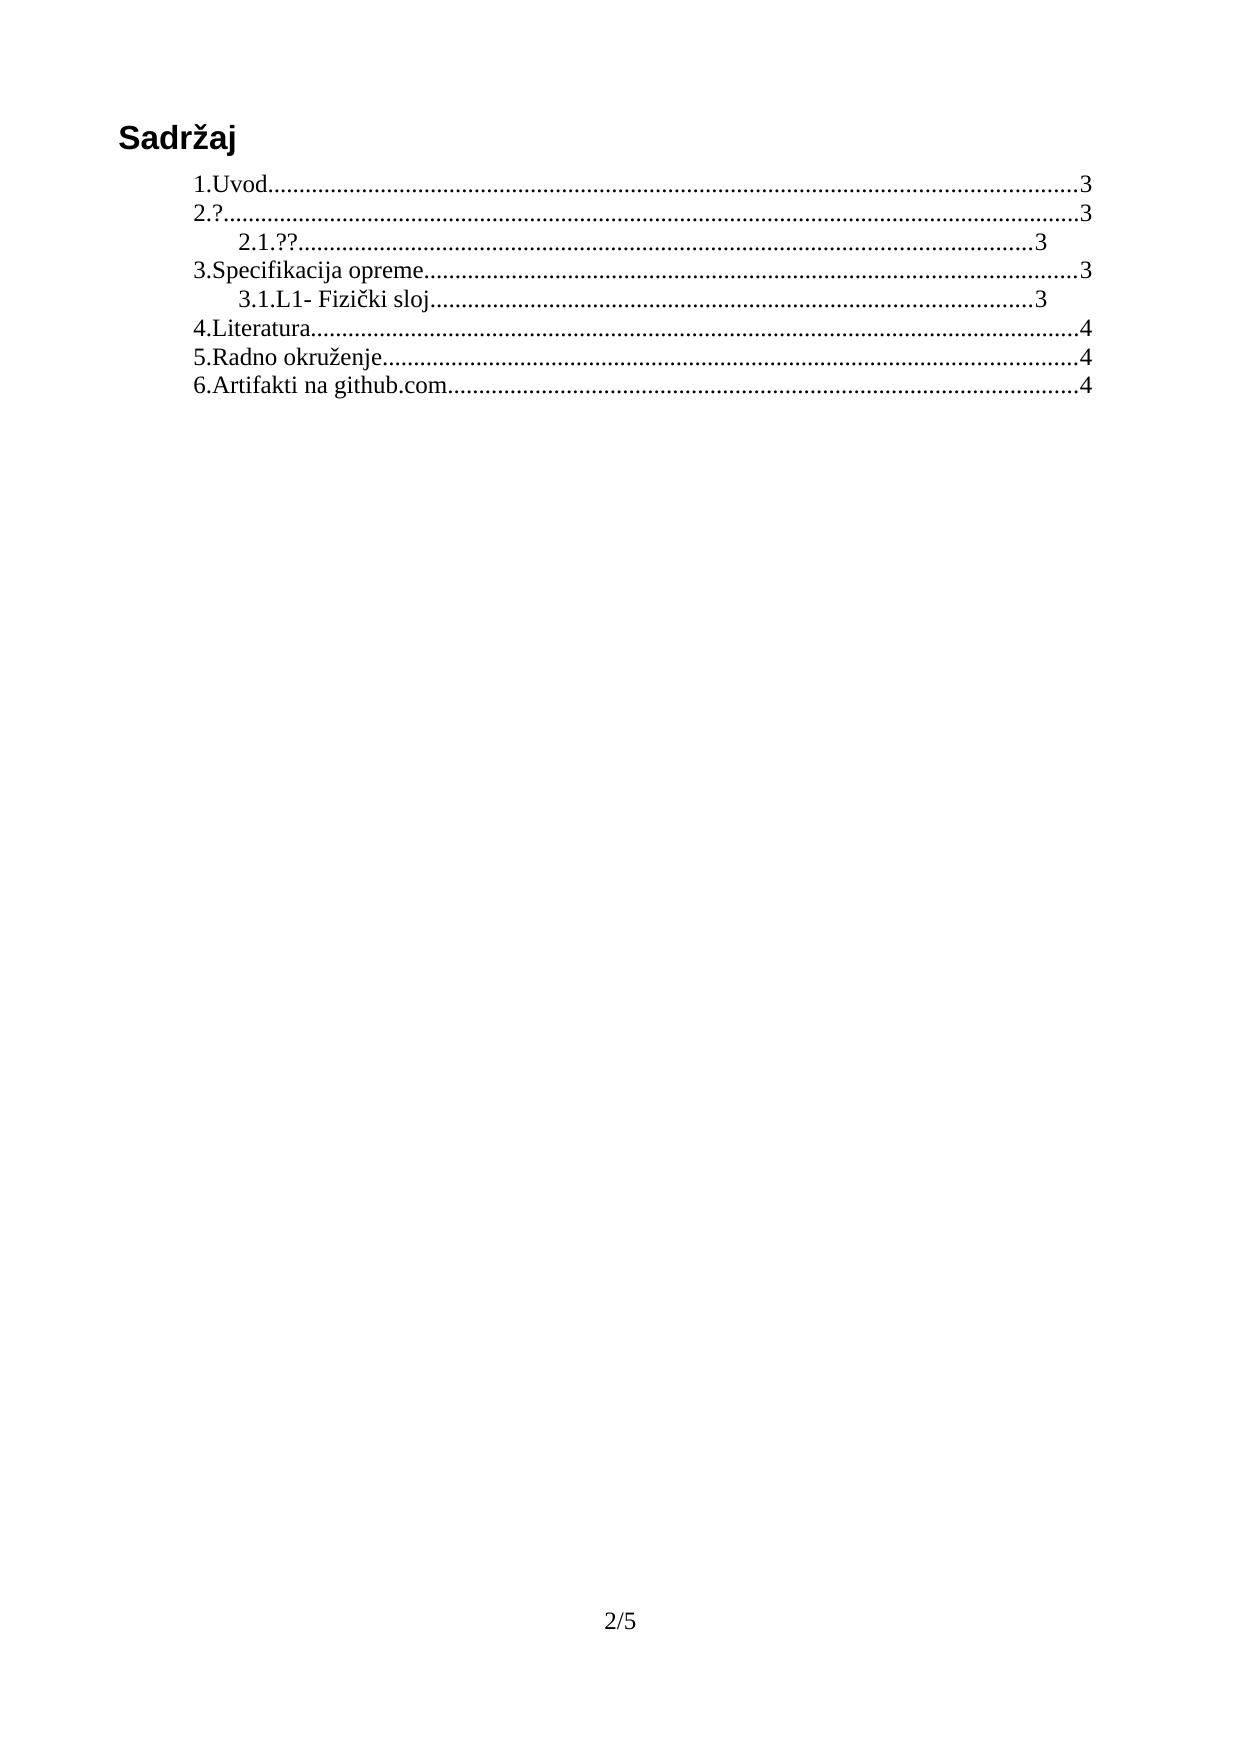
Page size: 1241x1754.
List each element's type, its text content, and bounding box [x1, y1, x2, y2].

text 5.Radno okruženje 4 [193, 342, 1092, 370]
text 3.Specifikacija opreme 3 [193, 255, 1092, 284]
text 4.Literatura 4 [193, 313, 1092, 342]
text 3.1.L1- Fizički sloj 3 [238, 284, 1047, 313]
subtitle Sadržaj [118, 118, 1122, 157]
text 2.1.?? 3 [238, 227, 1047, 255]
text 1.Uvod 3 [193, 169, 1092, 198]
text 2.? 3 [193, 198, 1092, 227]
text 6.Artifakti na github.com 4 [193, 370, 1092, 399]
